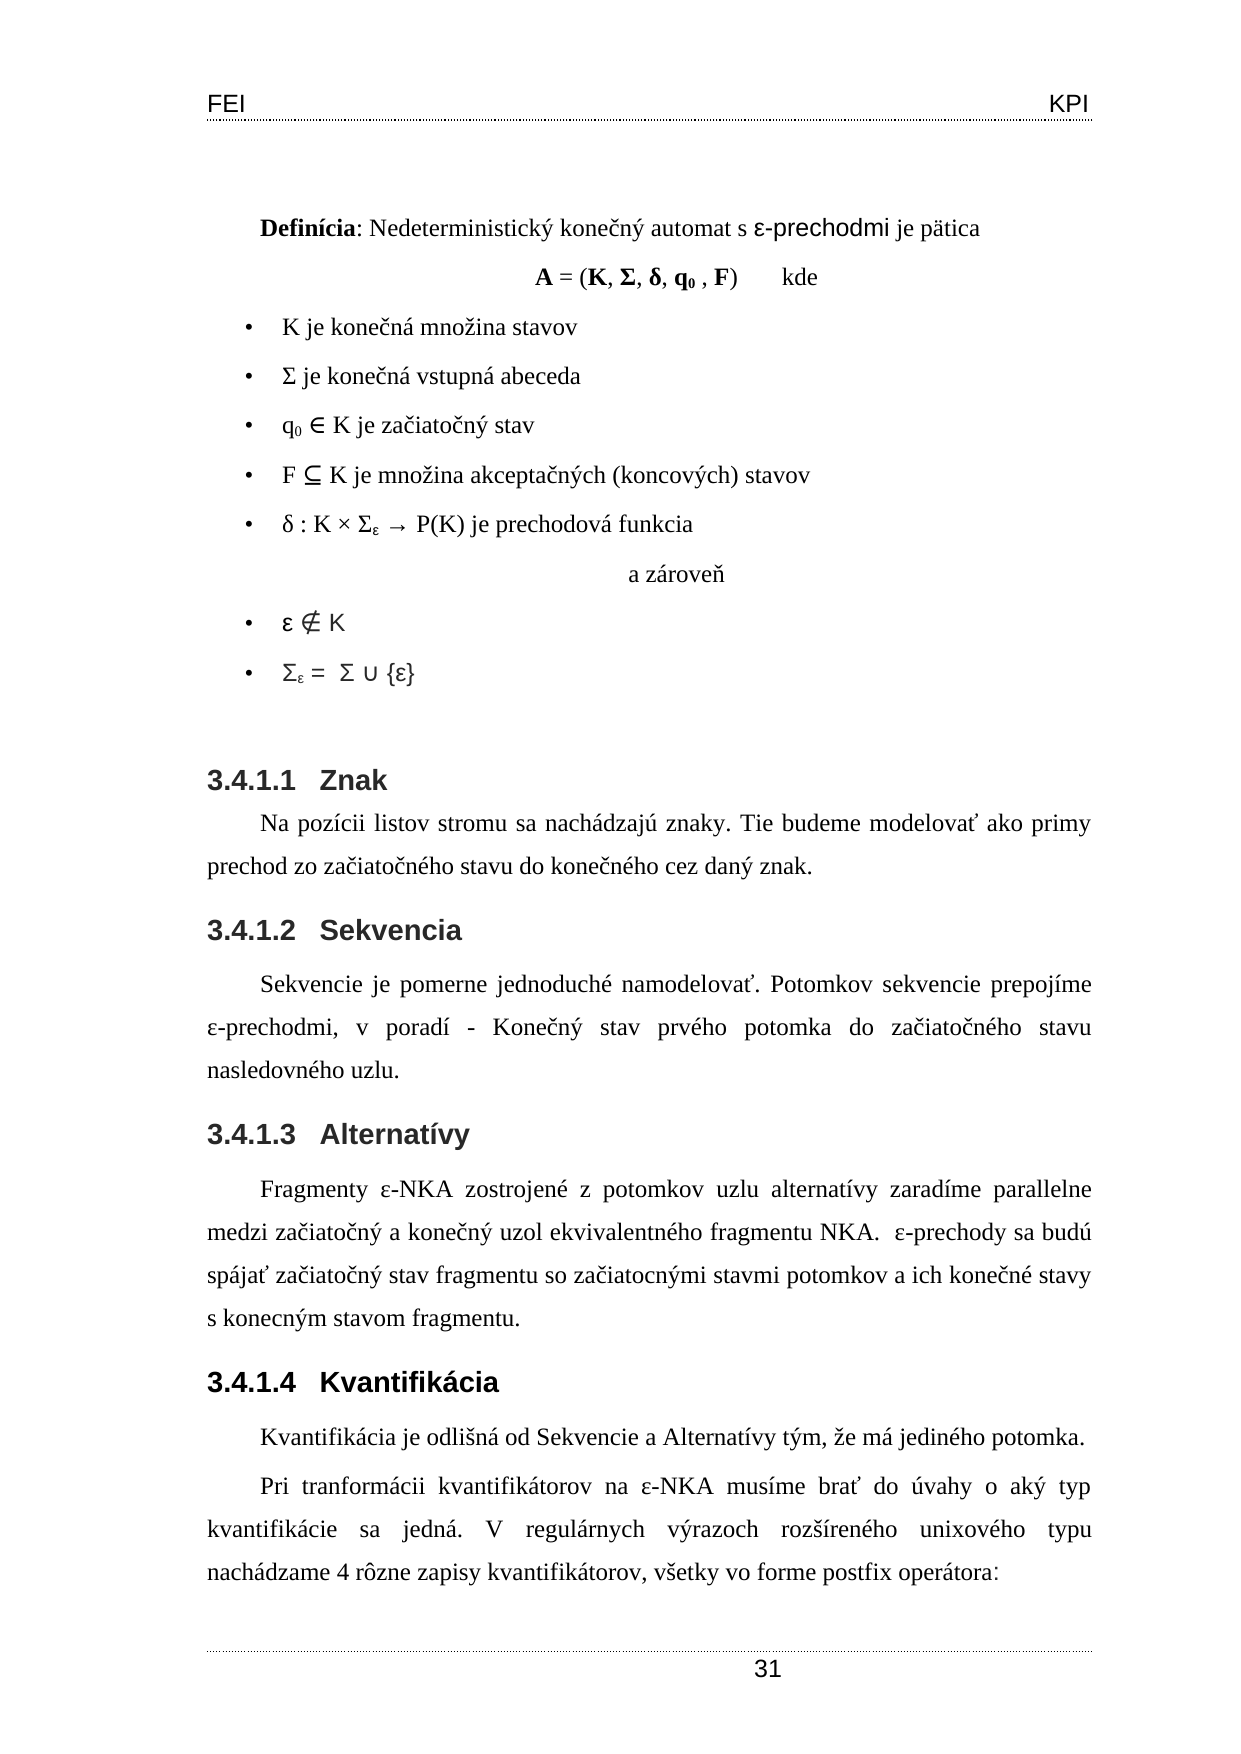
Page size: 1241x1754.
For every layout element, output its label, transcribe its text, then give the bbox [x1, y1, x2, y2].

list q0 ∈ K je začiatočný stav [244, 411, 1092, 439]
text Pri tranformácii kvantifikátorov na ε-NKA musíme brať do úvahy o aký typ kvantifikácie sa jedná. V regulárnych výrazoch rozšíreného unixového typu nachádzame 4 rôzne zapisy kvantifikátorov, všetky vo forme postfix operátora: [207, 1471, 1092, 1586]
list Alternatívy [207, 1117, 1092, 1151]
list F ⊆ K je množina akceptačných (koncových) stavov [244, 460, 1092, 489]
list Kvantifikácia [207, 1365, 1092, 1399]
text Na pozícii listov stromu sa nachádzajú znaky. Tie budeme modelovať ako primy prechod zo začiatočného stavu do konečného cez daný znak. [207, 808, 1092, 879]
list K je konečná množina stavov [244, 312, 1092, 341]
text A = (K, Σ, δ, q0 , F) kde [207, 262, 1092, 291]
text a zároveň [207, 559, 1092, 588]
text Kvantifikácia je odlišná od Sekvencie a Alternatívy tým, že má jediného potomka. [207, 1422, 1092, 1450]
text Definícia: Nedeterministický konečný automat s ε-prechodmi je pätica [207, 213, 1092, 242]
list δ : K × Σε → P(K) je prechodová funkcia [244, 509, 1092, 538]
list ε ∉ K [244, 608, 1092, 637]
text Fragmenty ε-NKA zostrojené z potomkov uzlu alternatívy zaradíme parallelne medzi začiatočný a konečný uzol ekvivalentného fragmentu NKA. ε-prechody sa budú spájať začiatočný stav fragmentu so začiatocnými stavmi potomkov a ich konečné stavy s konecným stavom fragmentu. [207, 1174, 1092, 1332]
list Sekvencia [207, 913, 1092, 946]
list Σε = Σ ∪ {ε} [244, 658, 1092, 687]
text Sekvencie je pomerne jednoduché namodelovať. Potomkov sekvencie prepojíme ε-prechodmi, v poradí - Konečný stav prvého potomka do začiatočného stavu nasledovného uzlu. [207, 969, 1092, 1084]
list Znak [207, 763, 1092, 796]
list Σ je konečná vstupná abeceda [244, 361, 1092, 390]
